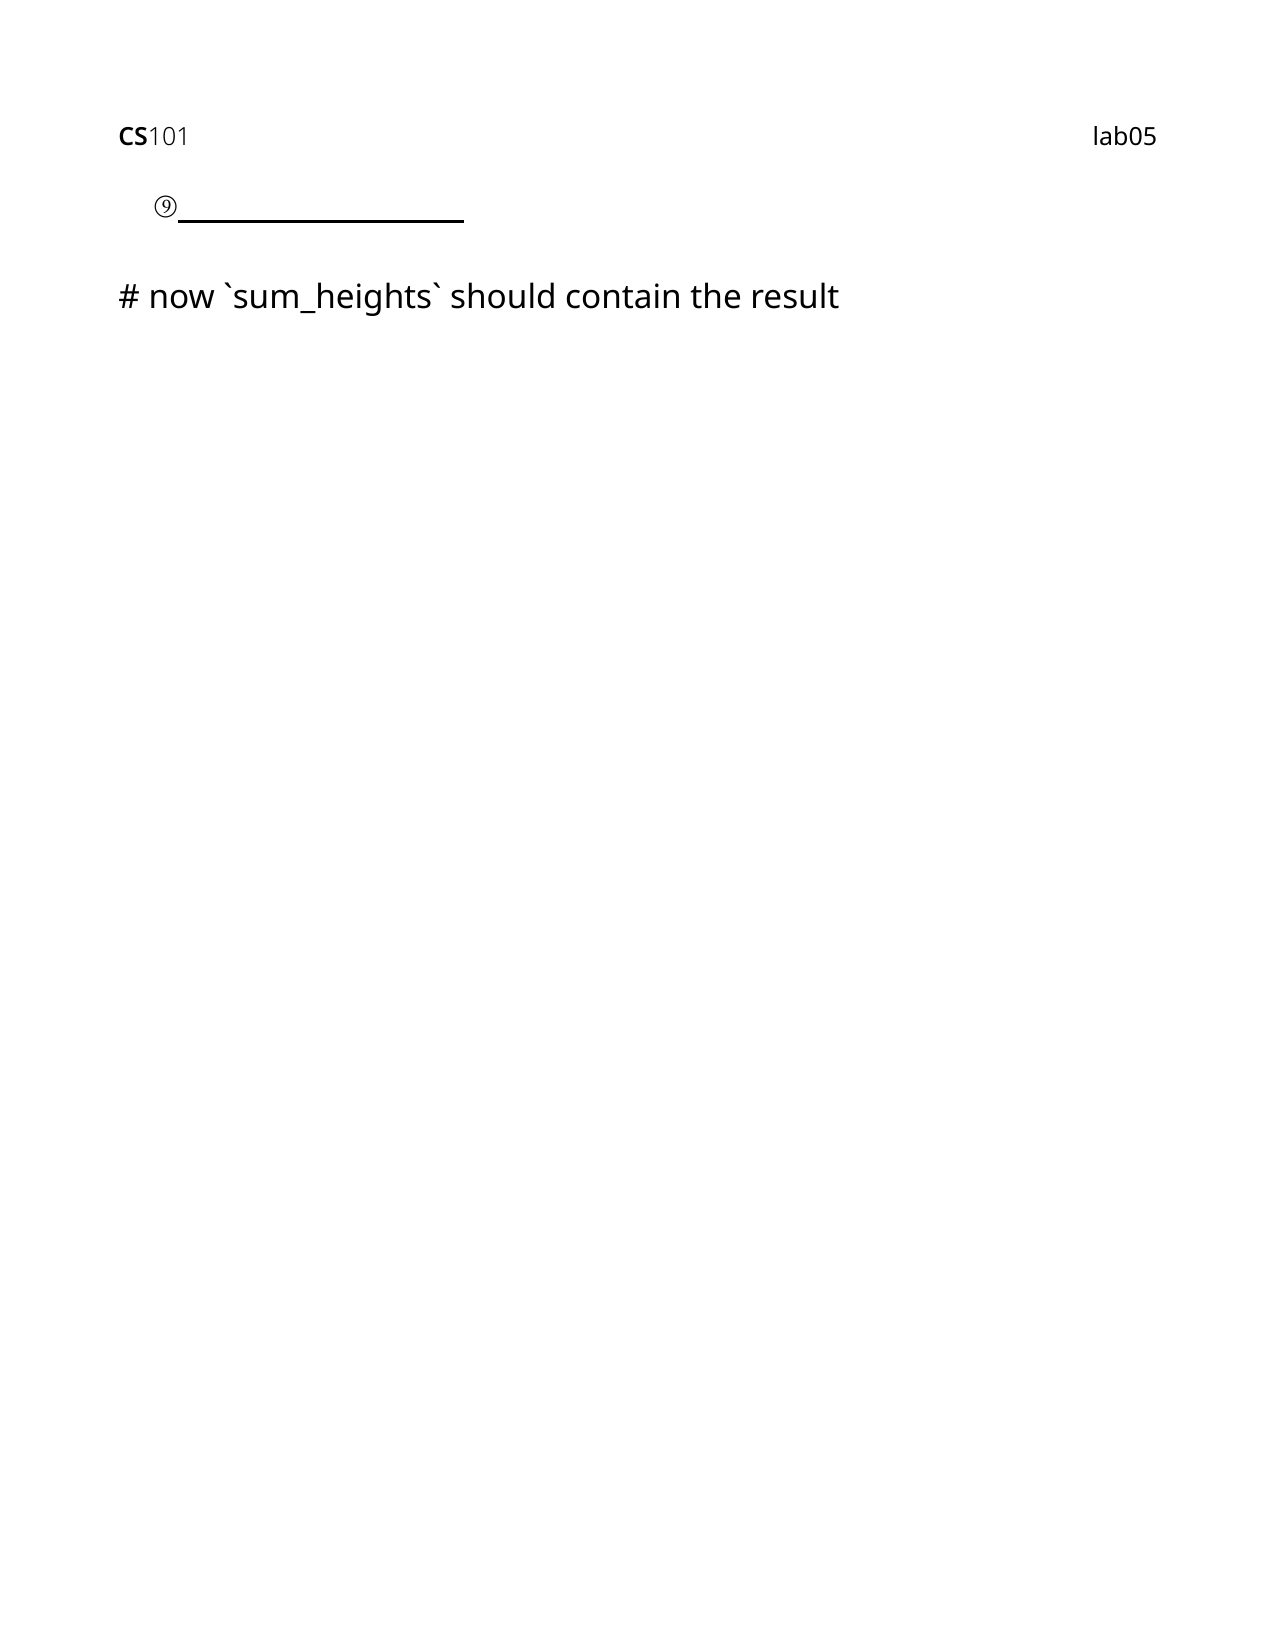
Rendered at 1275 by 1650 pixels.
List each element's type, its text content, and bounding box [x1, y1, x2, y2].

text # now `sum_heights` should contain the result [118, 273, 1157, 318]
text ⑨ [118, 182, 1157, 228]
